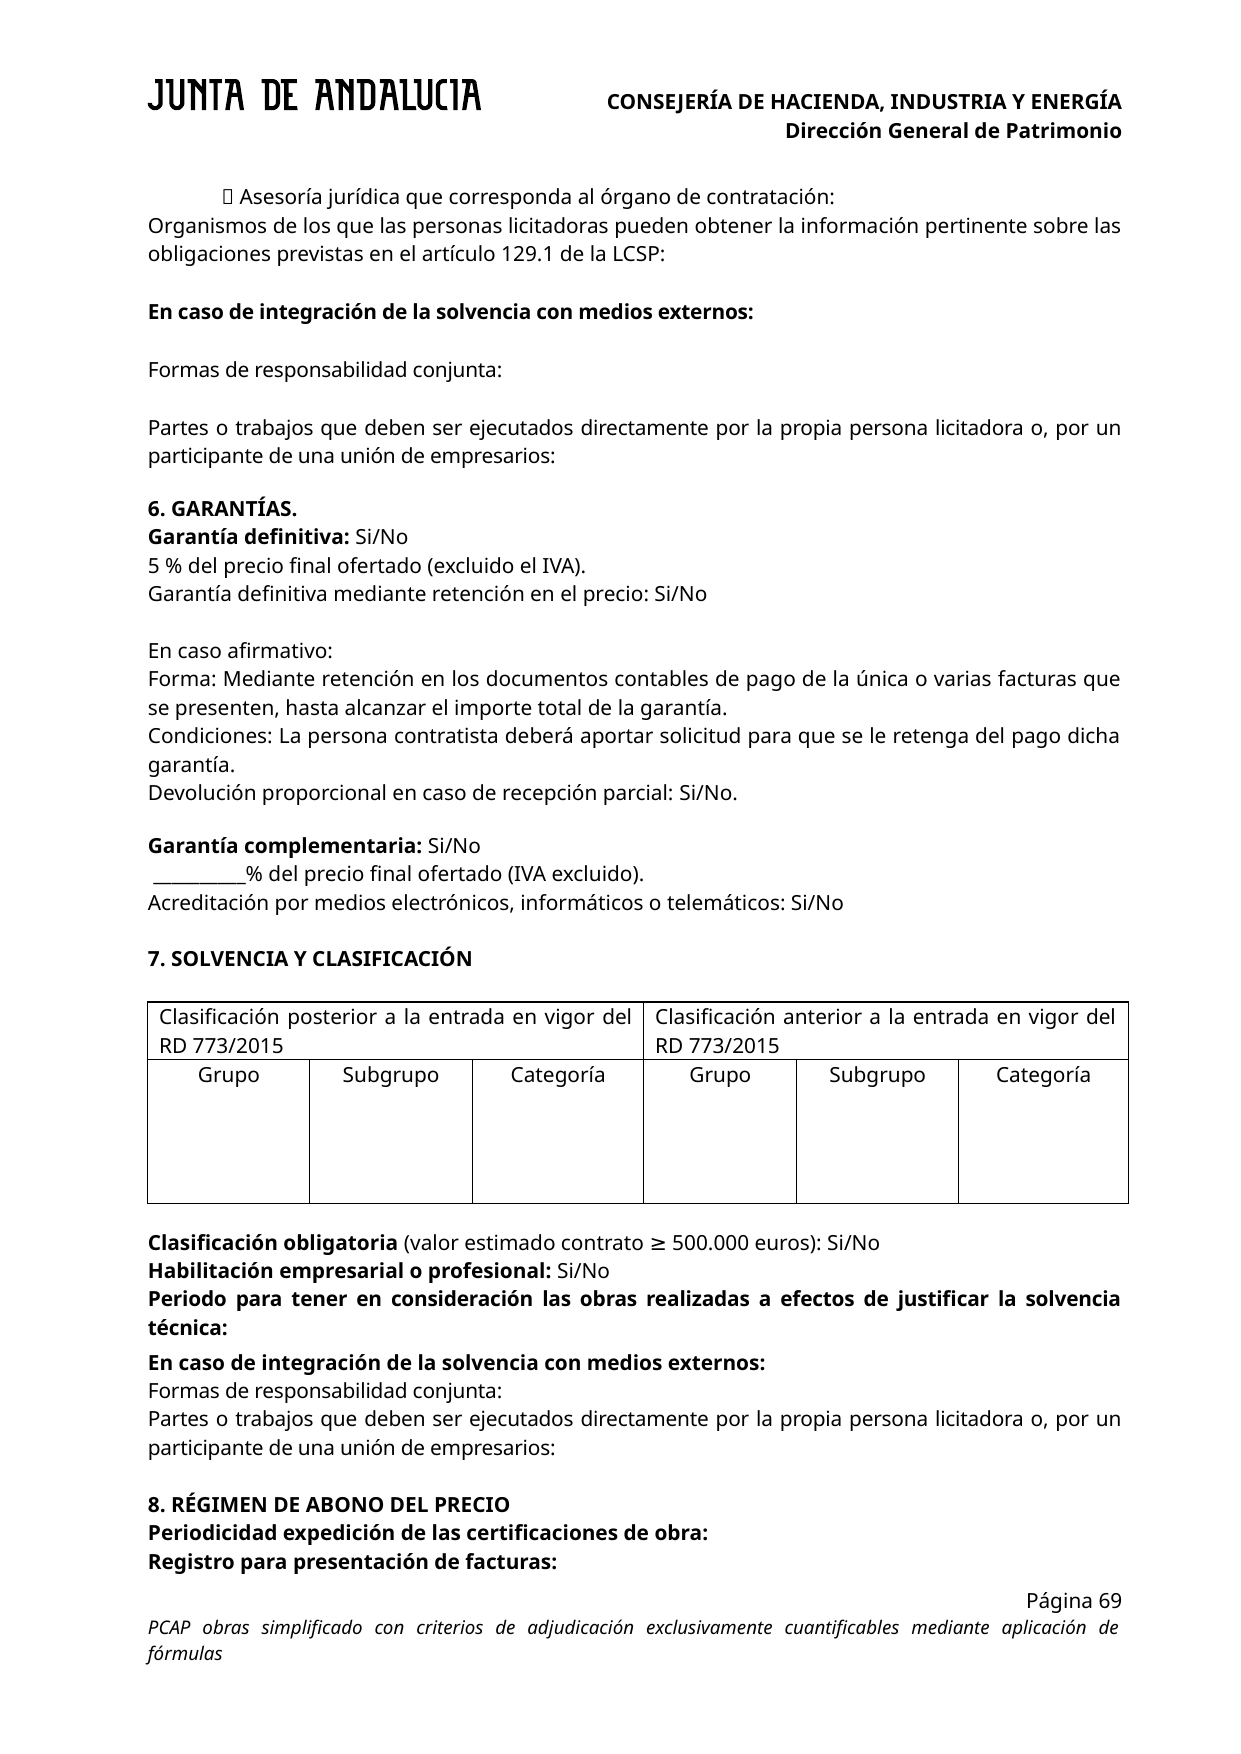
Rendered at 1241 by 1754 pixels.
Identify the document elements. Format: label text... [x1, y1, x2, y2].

text Periodicidad expedición de las certificaciones de obra: [148, 1518, 1122, 1547]
text En caso afirmativo: [148, 636, 1122, 664]
text Formas de responsabilidad conjunta: [148, 1376, 1122, 1404]
table_cell Grupo [644, 1060, 796, 1203]
table_cell Grupo [148, 1060, 309, 1203]
text Habilitación empresarial o profesional: Si/No [148, 1256, 1122, 1284]
table_cell Subgrupo [797, 1060, 958, 1203]
text 8. RÉGIMEN DE ABONO DEL PRECIO [148, 1490, 1122, 1518]
text 5 % del precio final ofertado (excluido el IVA). [148, 551, 1122, 579]
text Acreditación por medios electrónicos, informáticos o telemáticos: Si/No [148, 888, 1122, 916]
text Registro para presentación de facturas: [148, 1547, 1122, 1575]
text Partes o trabajos que deben ser ejecutados directamente por la propia persona licitadora o, por un participante de una unión de empresarios: [148, 413, 1122, 470]
table_cell Subgrupo [310, 1060, 472, 1203]
text Condiciones: La persona contratista deberá aportar solicitud para que se le retenga del pago dicha garantía. [148, 721, 1122, 778]
text Partes o trabajos que deben ser ejecutados directamente por la propia persona licitadora o, por un participante de una unión de empresarios: [148, 1404, 1122, 1461]
text 7. SOLVENCIA Y CLASIFICACIÓN [148, 944, 1122, 973]
text Organismos de los que las personas licitadoras pueden obtener la información pertinente sobre las obligaciones previstas en el artículo 129.1 de la LCSP: [148, 211, 1122, 268]
text Garantía definitiva: Si/No [148, 522, 1122, 551]
table_cell Categoría [959, 1060, 1128, 1203]
text Forma: Mediante retención en los documentos contables de pago de la única o varias facturas que se presenten, hasta alcanzar el importe total de la garantía. [148, 664, 1122, 721]
table_header Clasificación anterior a la entrada en vigor del RD 773/2015 [644, 1003, 1128, 1059]
text Formas de responsabilidad conjunta: [148, 355, 1122, 383]
text En caso de integración de la solvencia con medios externos: [148, 1348, 1122, 1376]
text Periodo para tener en consideración las obras realizadas a efectos de justificar la solvencia técnica: [148, 1284, 1122, 1341]
text Garantía complementaria: Si/No [148, 831, 1122, 859]
table_header Clasificación posterior a la entrada en vigor del RD 773/2015 [148, 1003, 643, 1059]
table_cell Categoría [473, 1060, 643, 1203]
text Devolución proporcional en caso de recepción parcial: Si/No. [148, 778, 1122, 807]
text En caso de integración de la solvencia con medios externos: [148, 297, 1122, 326]
text __________% del precio final ofertado (IVA excluido). [148, 859, 1122, 888]
text  Asesoría jurídica que corresponda al órgano de contratación: [148, 182, 1122, 211]
text Clasificación obligatoria (valor estimado contrato ≥ 500.000 euros): Si/No [148, 1228, 1122, 1256]
text Garantía definitiva mediante retención en el precio: Si/No [148, 579, 1122, 608]
text 6. GARANTÍAS. [148, 494, 1122, 522]
